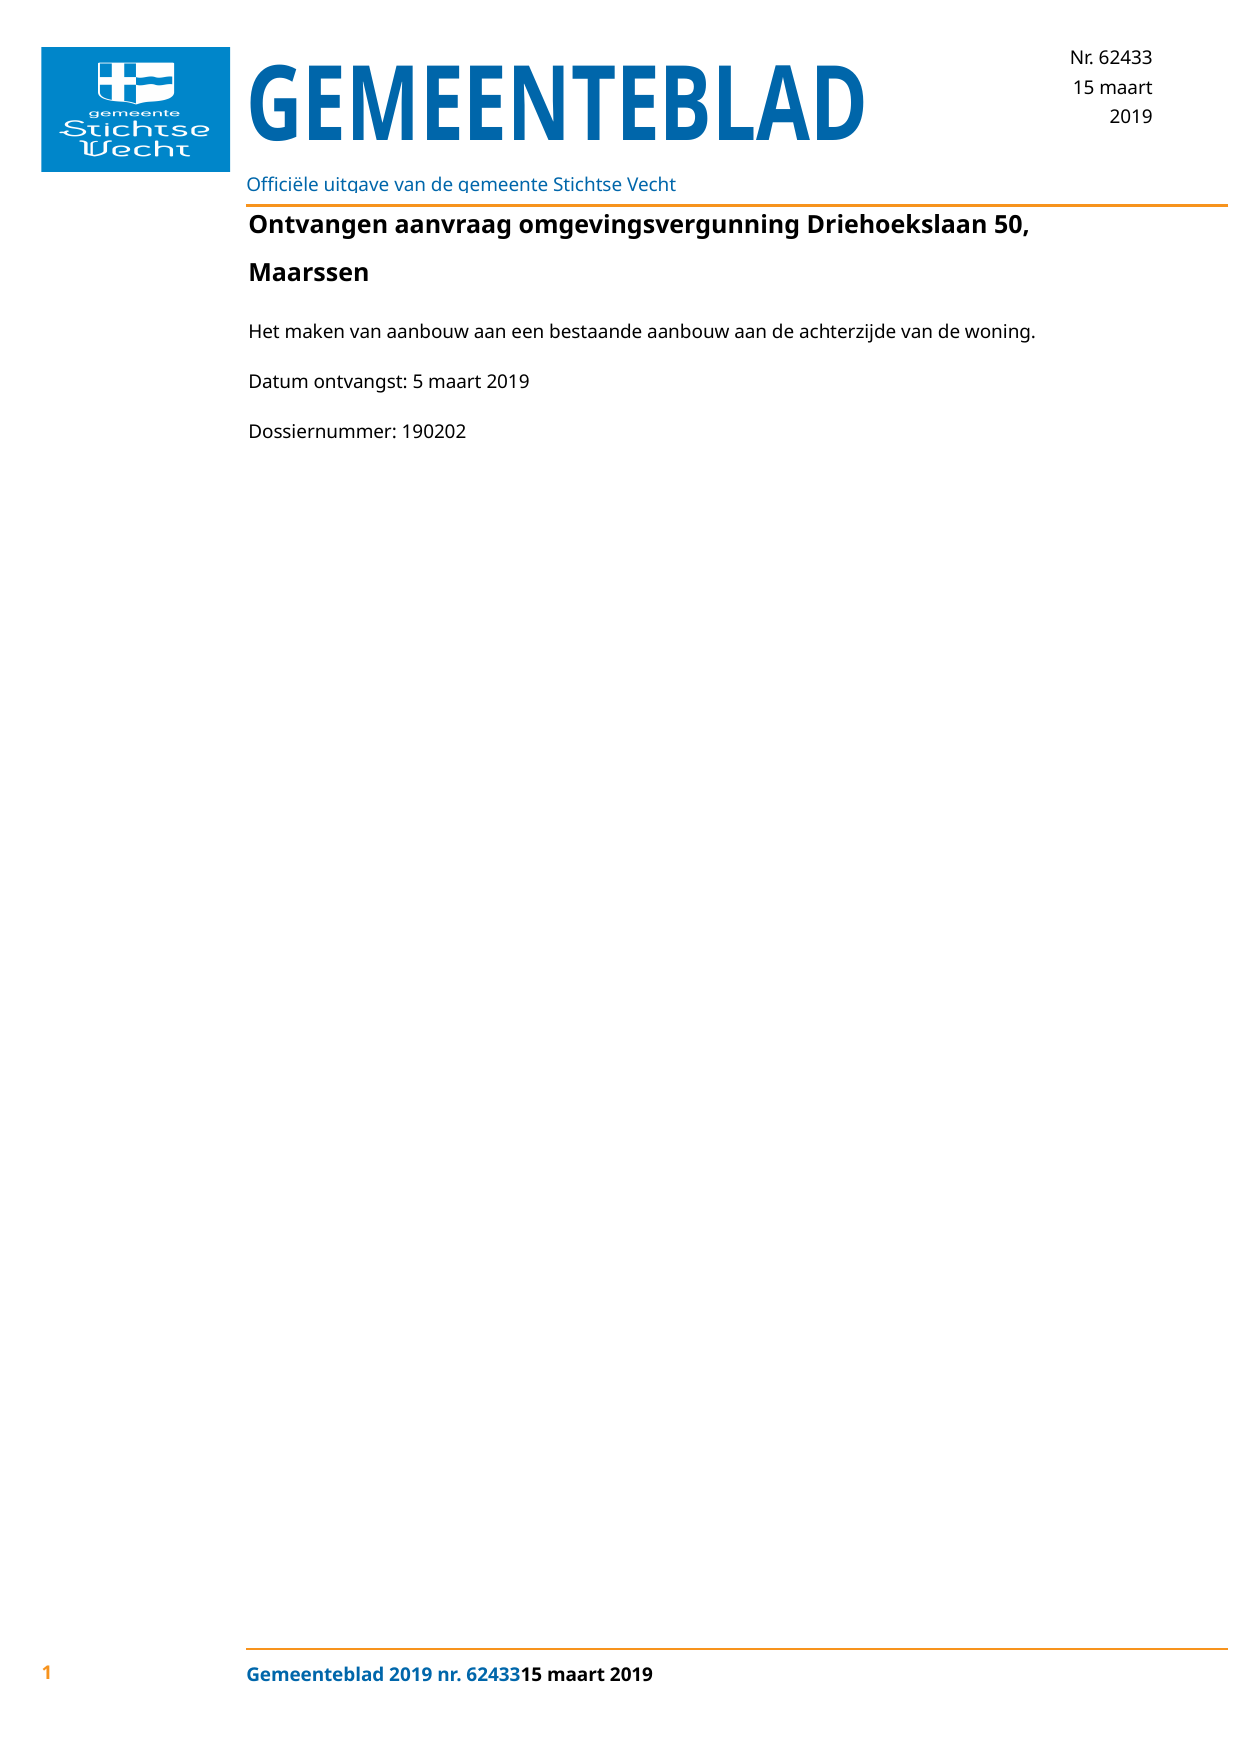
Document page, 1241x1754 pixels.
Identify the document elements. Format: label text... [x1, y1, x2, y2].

text Ontvangen aanvraag omgevingsvergunning Driehoekslaan 50, Maarssen [248, 207, 1152, 288]
picture [99, 63, 135, 101]
text Dossiernummer: 190202 [248, 419, 1152, 444]
text Datum ontvangst: 5 maart 2019 [248, 368, 1152, 394]
text Het maken van aanbouw aan een bestaande aanbouw aan de achterzijde van de woning. [248, 318, 1152, 344]
picture [137, 63, 174, 103]
